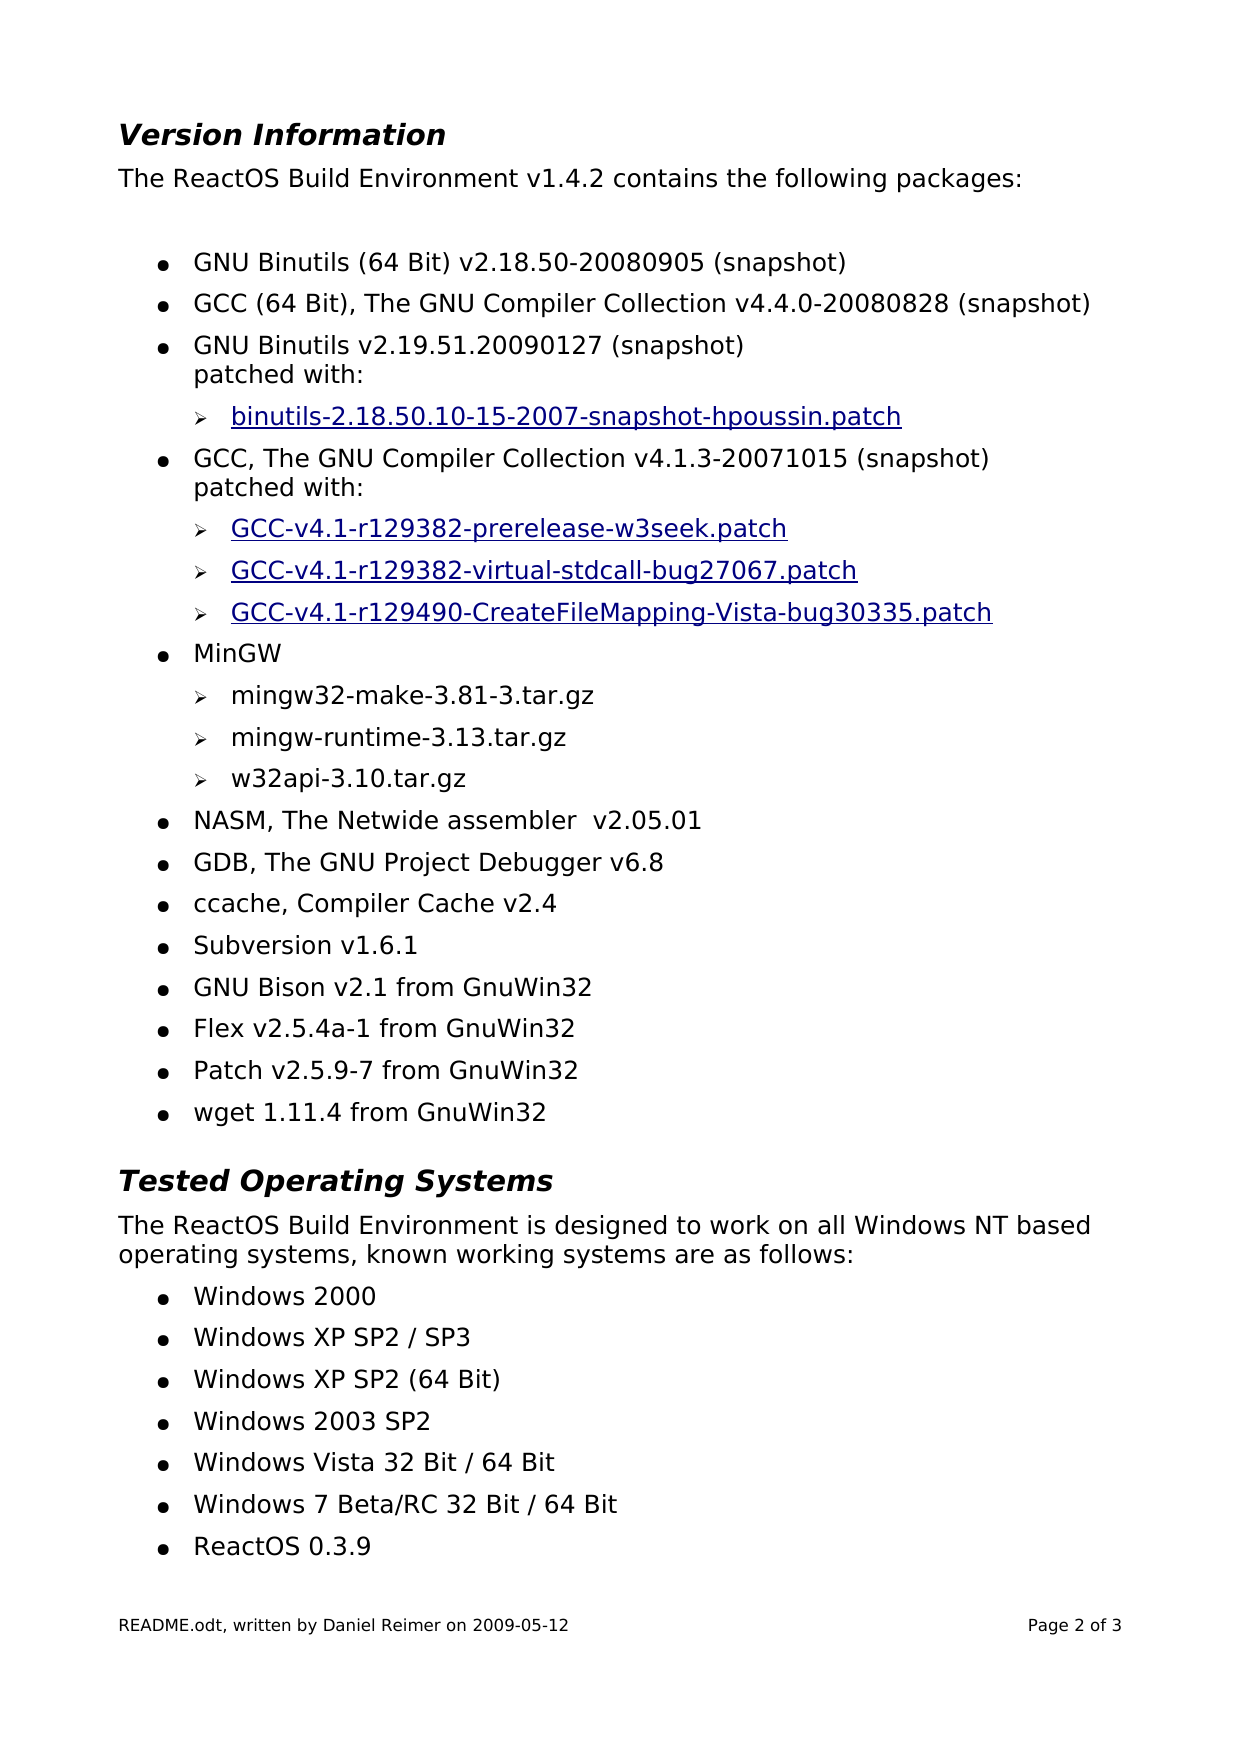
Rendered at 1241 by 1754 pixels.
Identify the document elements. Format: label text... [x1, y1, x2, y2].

list Windows Vista 32 Bit / 64 Bit [156, 1448, 1122, 1478]
list GNU Binutils (64 Bit) v2.18.50-20080905 (snapshot) [156, 248, 1122, 277]
list MinGW [156, 639, 1122, 669]
list Patch v2.5.9-7 from GnuWin32 [156, 1056, 1122, 1085]
list mingw-runtime-3.13.tar.gz [193, 723, 1122, 752]
list ccache, Compiler Cache v2.4 [156, 889, 1122, 919]
list Subversion v1.6.1 [156, 931, 1122, 960]
text The ReactOS Build Environment v1.4.2 contains the following packages: [118, 164, 1122, 194]
list GDB, The GNU Project Debugger v6.8 [156, 848, 1122, 877]
list w32api-3.10.tar.gz [193, 764, 1122, 794]
text The ReactOS Build Environment is designed to work on all Windows NT based operating systems, known working systems are as follows: [118, 1211, 1122, 1269]
list GCC-v4.1-r129490-CreateFileMapping-Vista-bug30335.patch [193, 598, 1122, 627]
list Windows XP SP2 (64 Bit) [156, 1365, 1122, 1394]
list GNU Bison v2.1 from GnuWin32 [156, 973, 1122, 1002]
list GNU Binutils v2.19.51.20090127 (snapshot) patched with: [156, 331, 1122, 389]
list Flex v2.5.4a-1 from GnuWin32 [156, 1014, 1122, 1044]
list NASM, The Netwide assembler v2.05.01 [156, 806, 1122, 835]
list binutils-2.18.50.10-15-2007-snapshot-hpoussin.patch [193, 402, 1122, 431]
subtitle Version Information [118, 118, 1122, 152]
list GCC, The GNU Compiler Collection v4.1.3-20071015 (snapshot) patched with: [156, 444, 1122, 502]
subtitle Tested Operating Systems [118, 1164, 1122, 1198]
list Windows 2000 [156, 1282, 1122, 1311]
list Windows XP SP2 / SP3 [156, 1323, 1122, 1353]
list wget 1.11.4 from GnuWin32 [156, 1098, 1122, 1127]
list GCC-v4.1-r129382-prerelease-w3seek.patch [193, 514, 1122, 544]
list Windows 2003 SP2 [156, 1407, 1122, 1436]
list GCC-v4.1-r129382-virtual-stdcall-bug27067.patch [193, 556, 1122, 585]
list GCC (64 Bit), The GNU Compiler Collection v4.4.0-20080828 (snapshot) [156, 289, 1122, 319]
list Windows 7 Beta/RC 32 Bit / 64 Bit [156, 1490, 1122, 1519]
list ReactOS 0.3.9 [156, 1532, 1122, 1561]
list mingw32-make-3.81-3.tar.gz [193, 681, 1122, 710]
